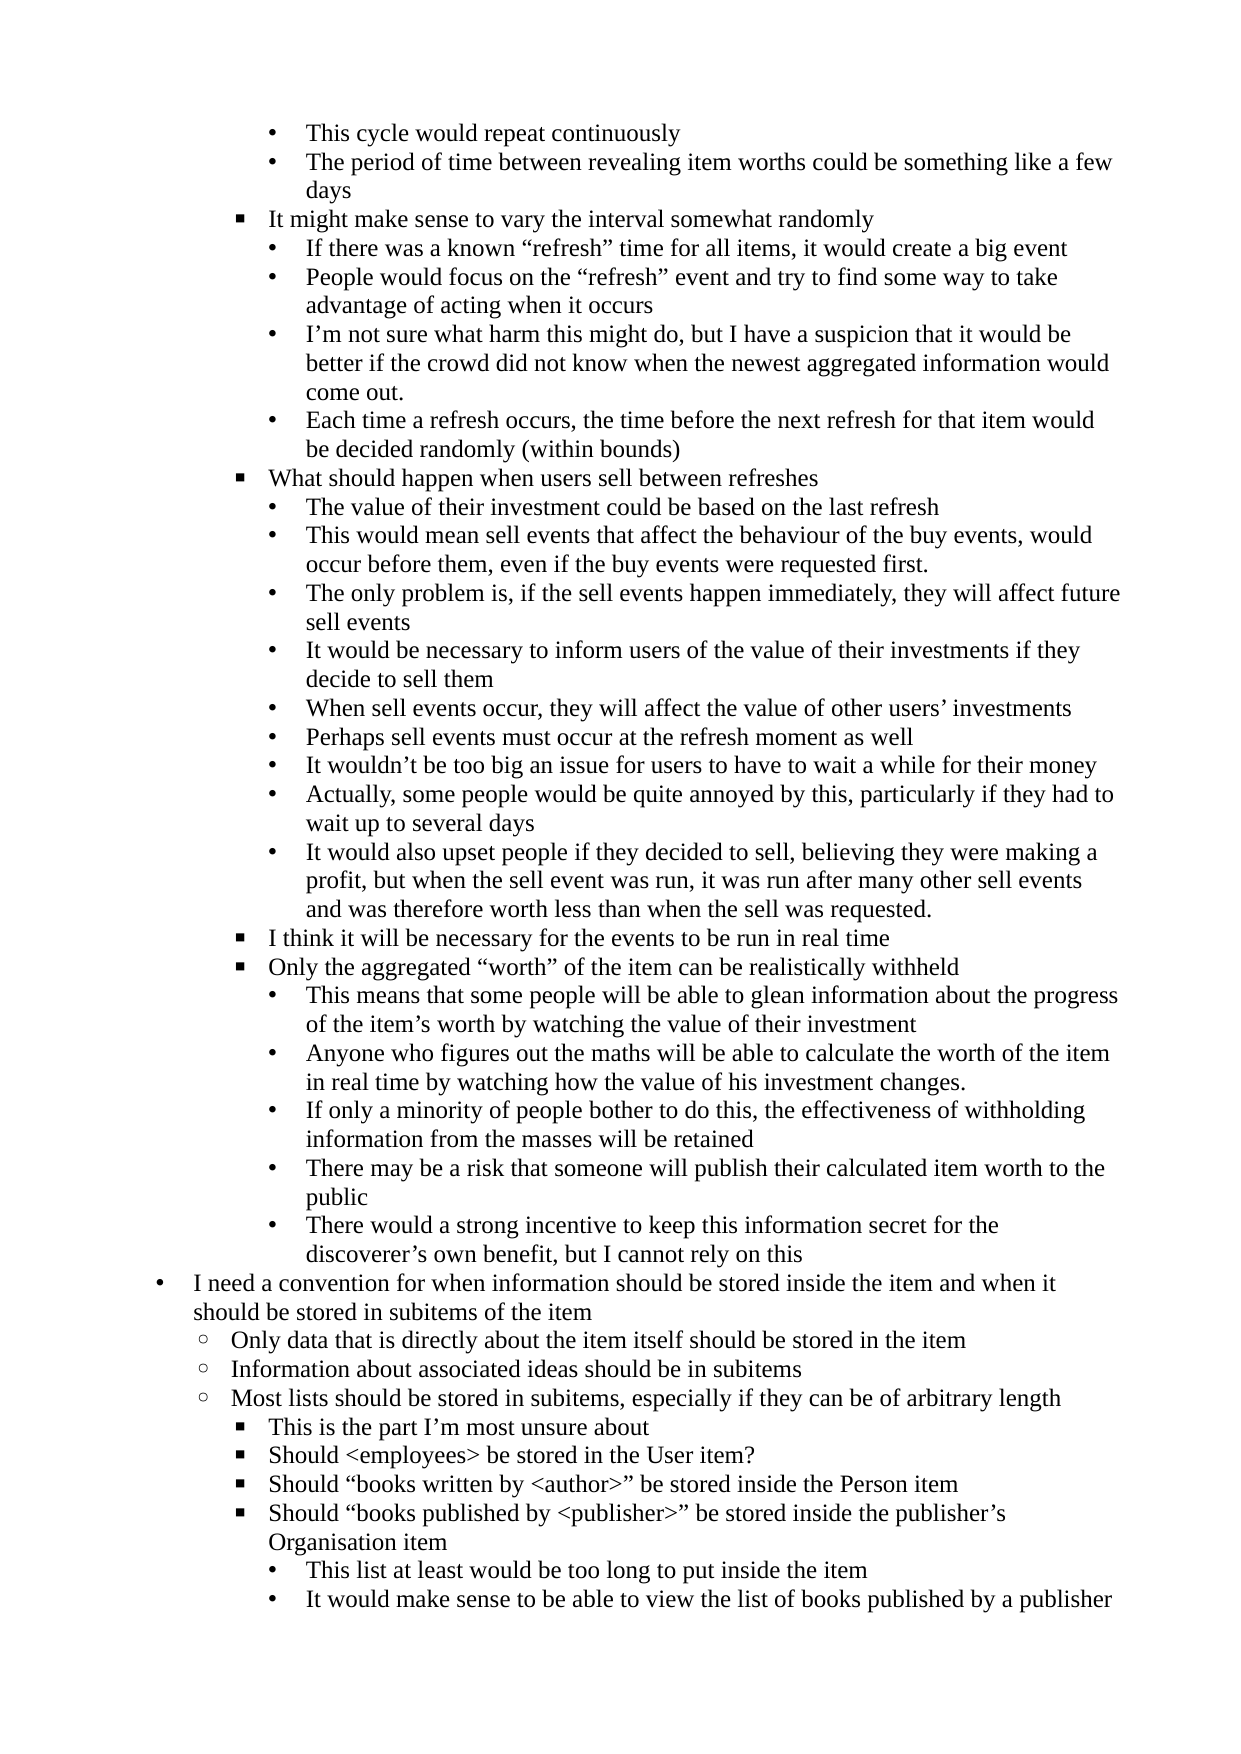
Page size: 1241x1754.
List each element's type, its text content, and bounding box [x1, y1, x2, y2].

list Only the aggregated “worth” of the item can be realistically withheld [231, 952, 1122, 981]
list It would also upset people if they decided to sell, believing they were making a profit, but when the sell event was run, it was run after many other sell events and was therefore worth less than when the sell was requested. [268, 837, 1122, 923]
list Actually, some people would be quite annoyed by this, particularly if they had to wait up to several days [268, 779, 1122, 837]
list Each time a refresh occurs, the time before the next refresh for that item would be decided randomly (within bounds) [268, 406, 1122, 463]
list It wouldn’t be too big an issue for users to have to wait a while for their money [268, 751, 1122, 779]
list Should “books written by <author>” be stored inside the Person item [231, 1469, 1122, 1498]
list I’m not sure what harm this might do, but I have a suspicion that it would be better if the crowd did not know when the newest aggregated information would come out. [268, 319, 1122, 406]
list Information about associated ideas should be in subitems [193, 1354, 1122, 1383]
list If only a minority of people bother to do this, the effectiveness of withholding information from the masses will be retained [268, 1096, 1122, 1153]
list There would a strong incentive to keep this information secret for the discoverer’s own benefit, but I cannot rely on this [268, 1211, 1122, 1268]
list This would mean sell events that affect the behaviour of the buy events, would occur before them, even if the buy events were requested first. [268, 521, 1122, 578]
list It might make sense to vary the interval somewhat randomly [231, 204, 1122, 233]
list People would focus on the “refresh” event and try to find some way to take advantage of acting when it occurs [268, 262, 1122, 319]
list The value of their investment could be based on the last refresh [268, 492, 1122, 521]
list This list at least would be too long to put inside the item [268, 1556, 1122, 1584]
list Should <employees> be stored in the User item? [231, 1441, 1122, 1469]
list This cycle would repeat continuously [268, 118, 1122, 147]
list Should “books published by <publisher>” be stored inside the publisher’s Organisation item [231, 1498, 1122, 1556]
list When sell events occur, they will affect the value of other users’ investments [268, 693, 1122, 722]
list If there was a known “refresh” time for all items, it would create a big event [268, 233, 1122, 262]
list The only problem is, if the sell events happen immediately, they will affect future sell events [268, 578, 1122, 636]
list I think it will be necessary for the events to be run in real time [231, 923, 1122, 952]
list Anyone who figures out the maths will be able to calculate the worth of the item in real time by watching how the value of his investment changes. [268, 1038, 1122, 1096]
list The period of time between revealing item worths could be something like a few days [268, 147, 1122, 204]
list It would be necessary to inform users of the value of their investments if they decide to sell them [268, 636, 1122, 693]
list Only data that is directly about the item itself should be stored in the item [193, 1326, 1122, 1354]
list Perhaps sell events must occur at the refresh moment as well [268, 722, 1122, 751]
list This is the part I’m most unsure about [231, 1412, 1122, 1441]
list What should happen when users sell between refreshes [231, 463, 1122, 492]
list There may be a risk that someone will publish their calculated item worth to the public [268, 1153, 1122, 1211]
list I need a convention for when information should be stored inside the item and when it should be stored in subitems of the item [156, 1268, 1122, 1326]
list Most lists should be stored in subitems, especially if they can be of arbitrary length [193, 1383, 1122, 1412]
list This means that some people will be able to glean information about the progress of the item’s worth by watching the value of their investment [268, 981, 1122, 1038]
list It would make sense to be able to view the list of books published by a publisher [268, 1584, 1122, 1613]
